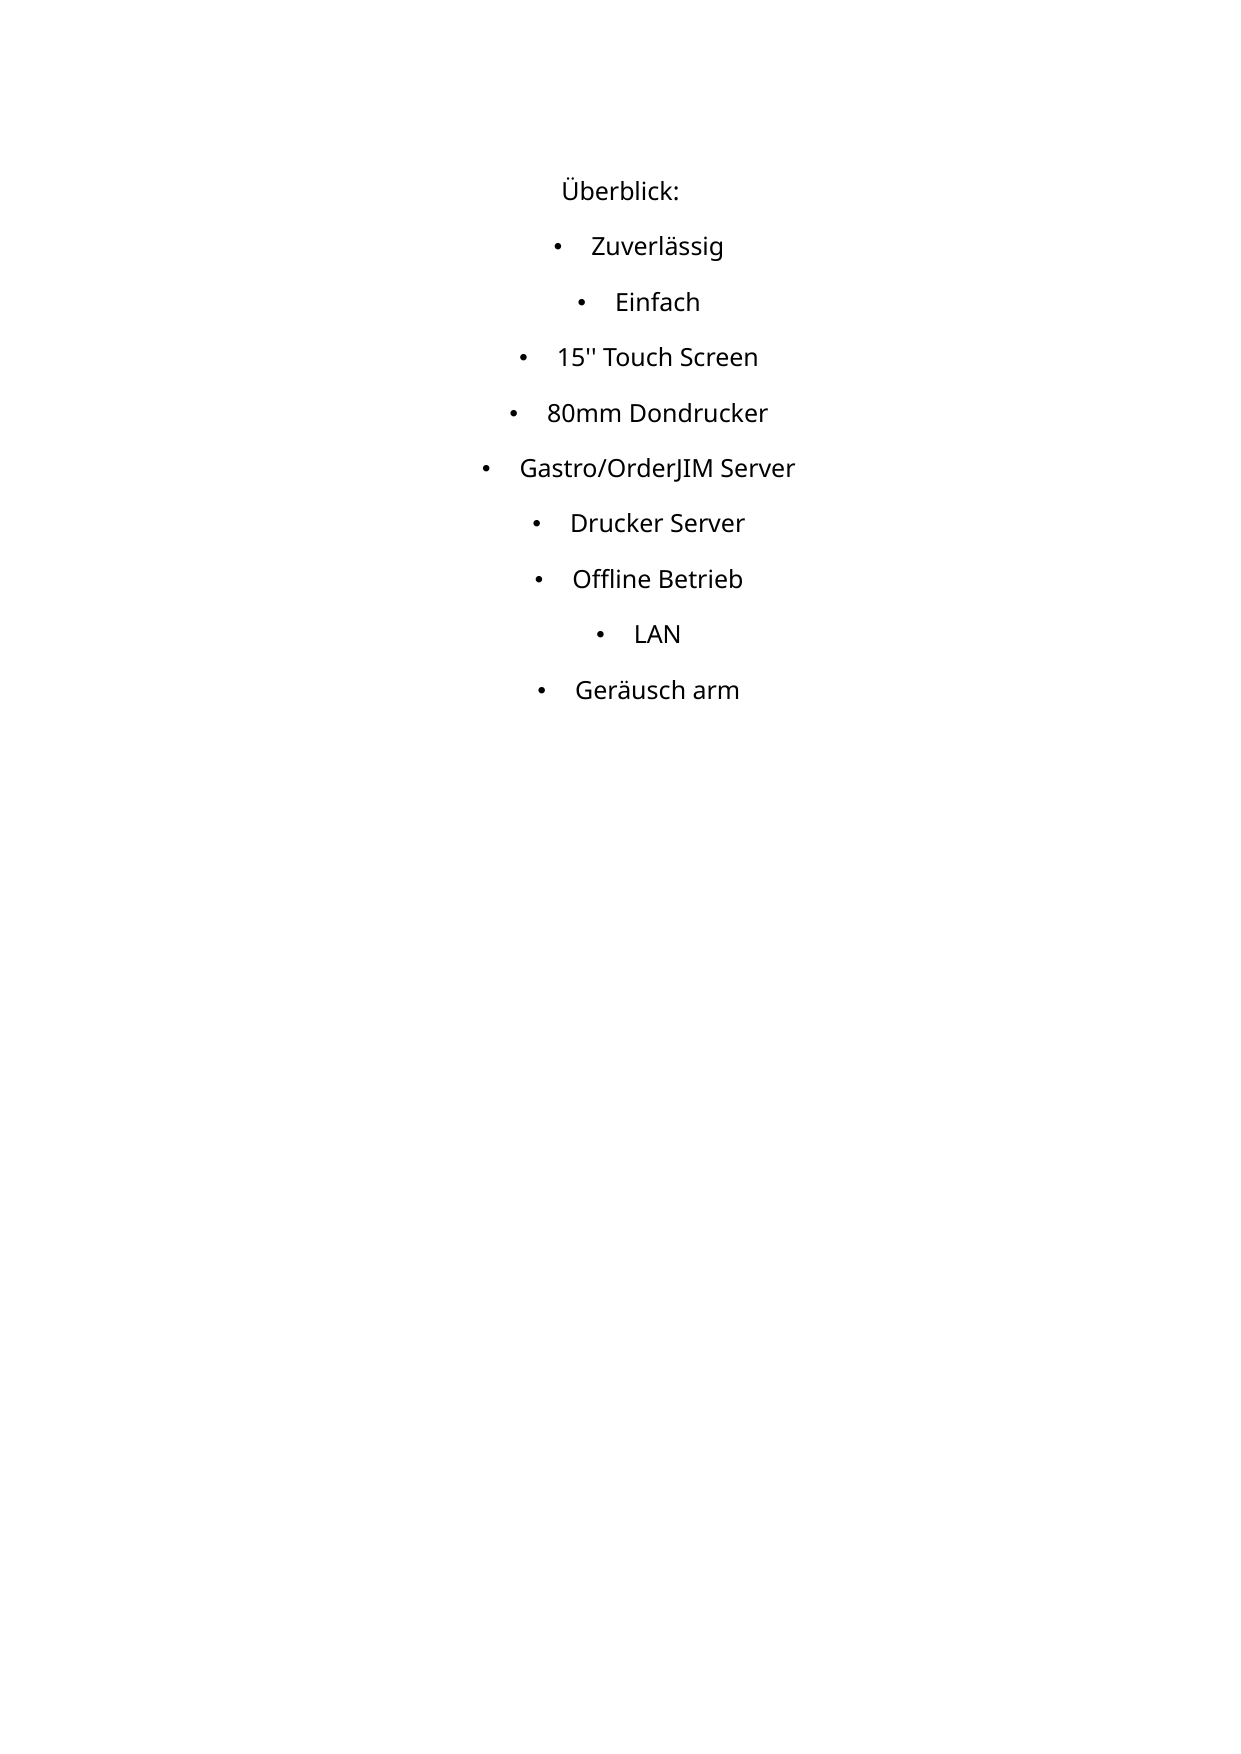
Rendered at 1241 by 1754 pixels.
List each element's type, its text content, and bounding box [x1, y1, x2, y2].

text Überblick: [118, 173, 1122, 208]
list Geräusch arm [156, 672, 1122, 706]
list 15'' Touch Screen [156, 340, 1122, 374]
list Einfach [156, 284, 1122, 318]
list Drucker Server [156, 506, 1122, 540]
list LAN [156, 617, 1122, 651]
list Zuverlässig [156, 229, 1122, 263]
list Gastro/OrderJIM Server [156, 451, 1122, 485]
list 80mm Dondrucker [156, 395, 1122, 429]
list Offline Betrieb [156, 561, 1122, 596]
